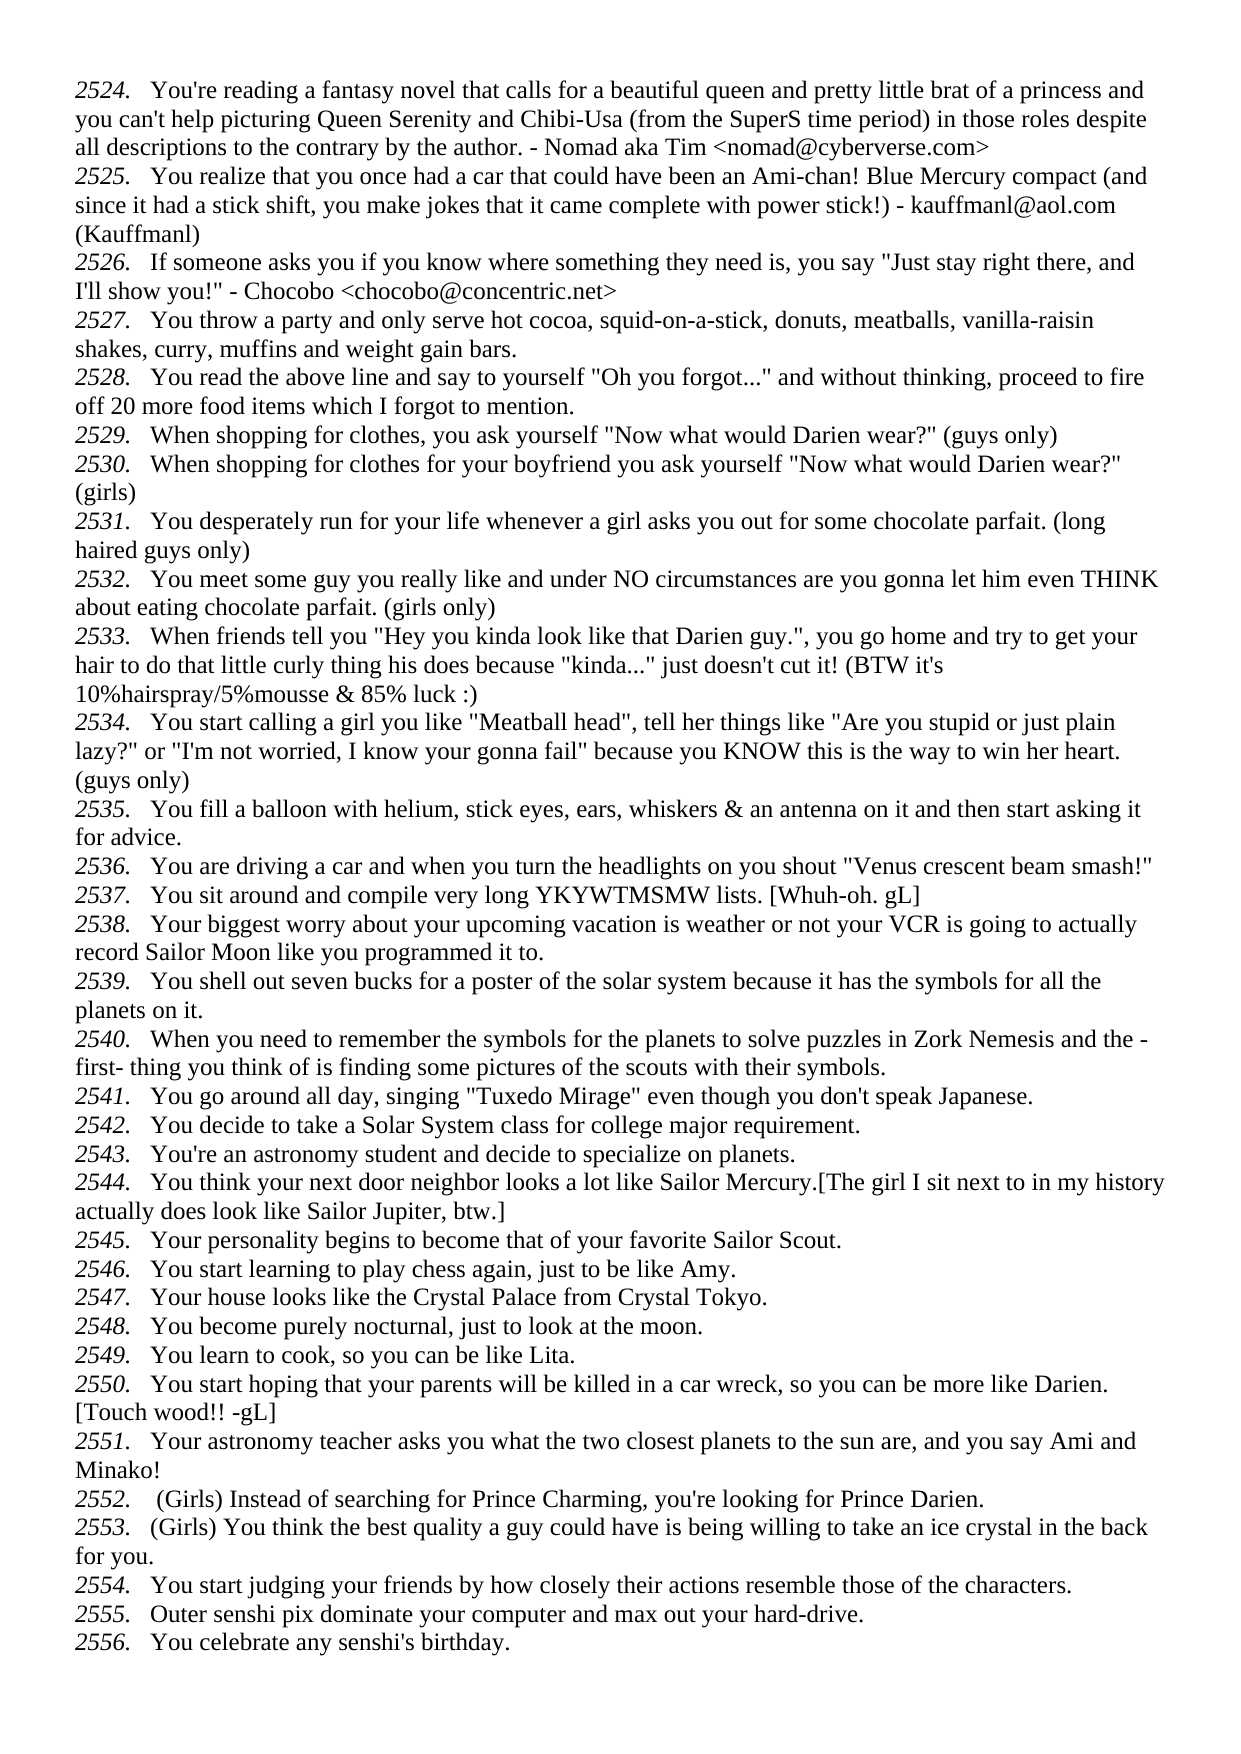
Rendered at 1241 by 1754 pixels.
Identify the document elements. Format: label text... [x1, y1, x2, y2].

list (Girls) Instead of searching for Prince Charming, you're looking for Prince Darien. [75, 1484, 1165, 1512]
list You're reading a fantasy novel that calls for a beautiful queen and pretty little brat of a princess and you can't help picturing Queen Serenity and Chibi-Usa (from the SuperS time period) in those roles despite all descriptions to the contrary by the author. - Nomad aka Tim <nomad@cyberverse.com> [75, 75, 1165, 161]
list Your biggest worry about your upcoming vacation is weather or not your VCR is going to actually record Sailor Moon like you programmed it to. [75, 909, 1165, 966]
list You celebrate any senshi's birthday. [75, 1627, 1165, 1656]
list You learn to cook, so you can be like Lita. [75, 1340, 1165, 1369]
list Your astronomy teacher asks you what the two closest planets to the sun are, and you say Ami and Minako! [75, 1426, 1165, 1484]
list When shopping for clothes for your boyfriend you ask yourself "Now what would Darien wear?" (girls) [75, 449, 1165, 506]
list Outer senshi pix dominate your computer and max out your hard-drive. [75, 1599, 1165, 1627]
list You start calling a girl you like "Meatball head", tell her things like "Are you stupid or just plain lazy?" or "I'm not worried, I know your gonna fail" because you KNOW this is the way to win her heart. (guys only) [75, 707, 1165, 794]
list You become purely nocturnal, just to look at the moon. [75, 1311, 1165, 1340]
list You start hoping that your parents will be killed in a car wreck, so you can be more like Darien. [Touch wood!! -gL] [75, 1369, 1165, 1426]
list When friends tell you "Hey you kinda look like that Darien guy.", you go home and try to get your hair to do that little curly thing his does because "kinda..." just doesn't cut it! (BTW it's 10%hairspray/5%mousse & 85% luck :) [75, 621, 1165, 707]
list You fill a balloon with helium, stick eyes, ears, whiskers & an antenna on it and then start asking it for advice. [75, 794, 1165, 851]
list You shell out seven bucks for a poster of the solar system because it has the symbols for all the planets on it. [75, 966, 1165, 1024]
list (Girls) You think the best quality a guy could have is being willing to take an ice crystal in the back for you. [75, 1512, 1165, 1570]
list You start judging your friends by how closely their actions resemble those of the characters. [75, 1570, 1165, 1599]
list You desperately run for your life whenever a girl asks you out for some chocolate parfait. (long haired guys only) [75, 506, 1165, 564]
list You start learning to play chess again, just to be like Amy. [75, 1254, 1165, 1282]
list You are driving a car and when you turn the headlights on you shout "Venus crescent beam smash!" [75, 851, 1165, 880]
list You go around all day, singing "Tuxedo Mirage" even though you don't speak Japanese. [75, 1081, 1165, 1110]
list When you need to remember the symbols for the planets to solve puzzles in Zork Nemesis and the -first- thing you think of is finding some pictures of the scouts with their symbols. [75, 1024, 1165, 1081]
list You read the above line and say to yourself "Oh you forgot..." and without thinking, proceed to fire off 20 more food items which I forgot to mention. [75, 362, 1165, 420]
list If someone asks you if you know where something they need is, you say "Just stay right there, and I'll show you!" - Chocobo <chocobo@concentric.net> [75, 247, 1165, 305]
list You meet some guy you really like and under NO circumstances are you gonna let him even THINK about eating chocolate parfait. (girls only) [75, 564, 1165, 621]
list You sit around and compile very long YKYWTMSMW lists. [Whuh-oh. gL] [75, 880, 1165, 909]
list Your personality begins to become that of your favorite Sailor Scout. [75, 1225, 1165, 1254]
list You're an astronomy student and decide to specialize on planets. [75, 1139, 1165, 1167]
list You realize that you once had a car that could have been an Ami-chan! Blue Mercury compact (and since it had a stick shift, you make jokes that it came complete with power stick!) - kauffmanl@aol.com (Kauffmanl) [75, 161, 1165, 247]
list Your house looks like the Crystal Palace from Crystal Tokyo. [75, 1282, 1165, 1311]
list You decide to take a Solar System class for college major requirement. [75, 1110, 1165, 1139]
list You think your next door neighbor looks a lot like Sailor Mercury.[The girl I sit next to in my history actually does look like Sailor Jupiter, btw.] [75, 1167, 1165, 1225]
list You throw a party and only serve hot cocoa, squid-on-a-stick, donuts, meatballs, vanilla-raisin shakes, curry, muffins and weight gain bars. [75, 305, 1165, 362]
list When shopping for clothes, you ask yourself "Now what would Darien wear?" (guys only) [75, 420, 1165, 449]
